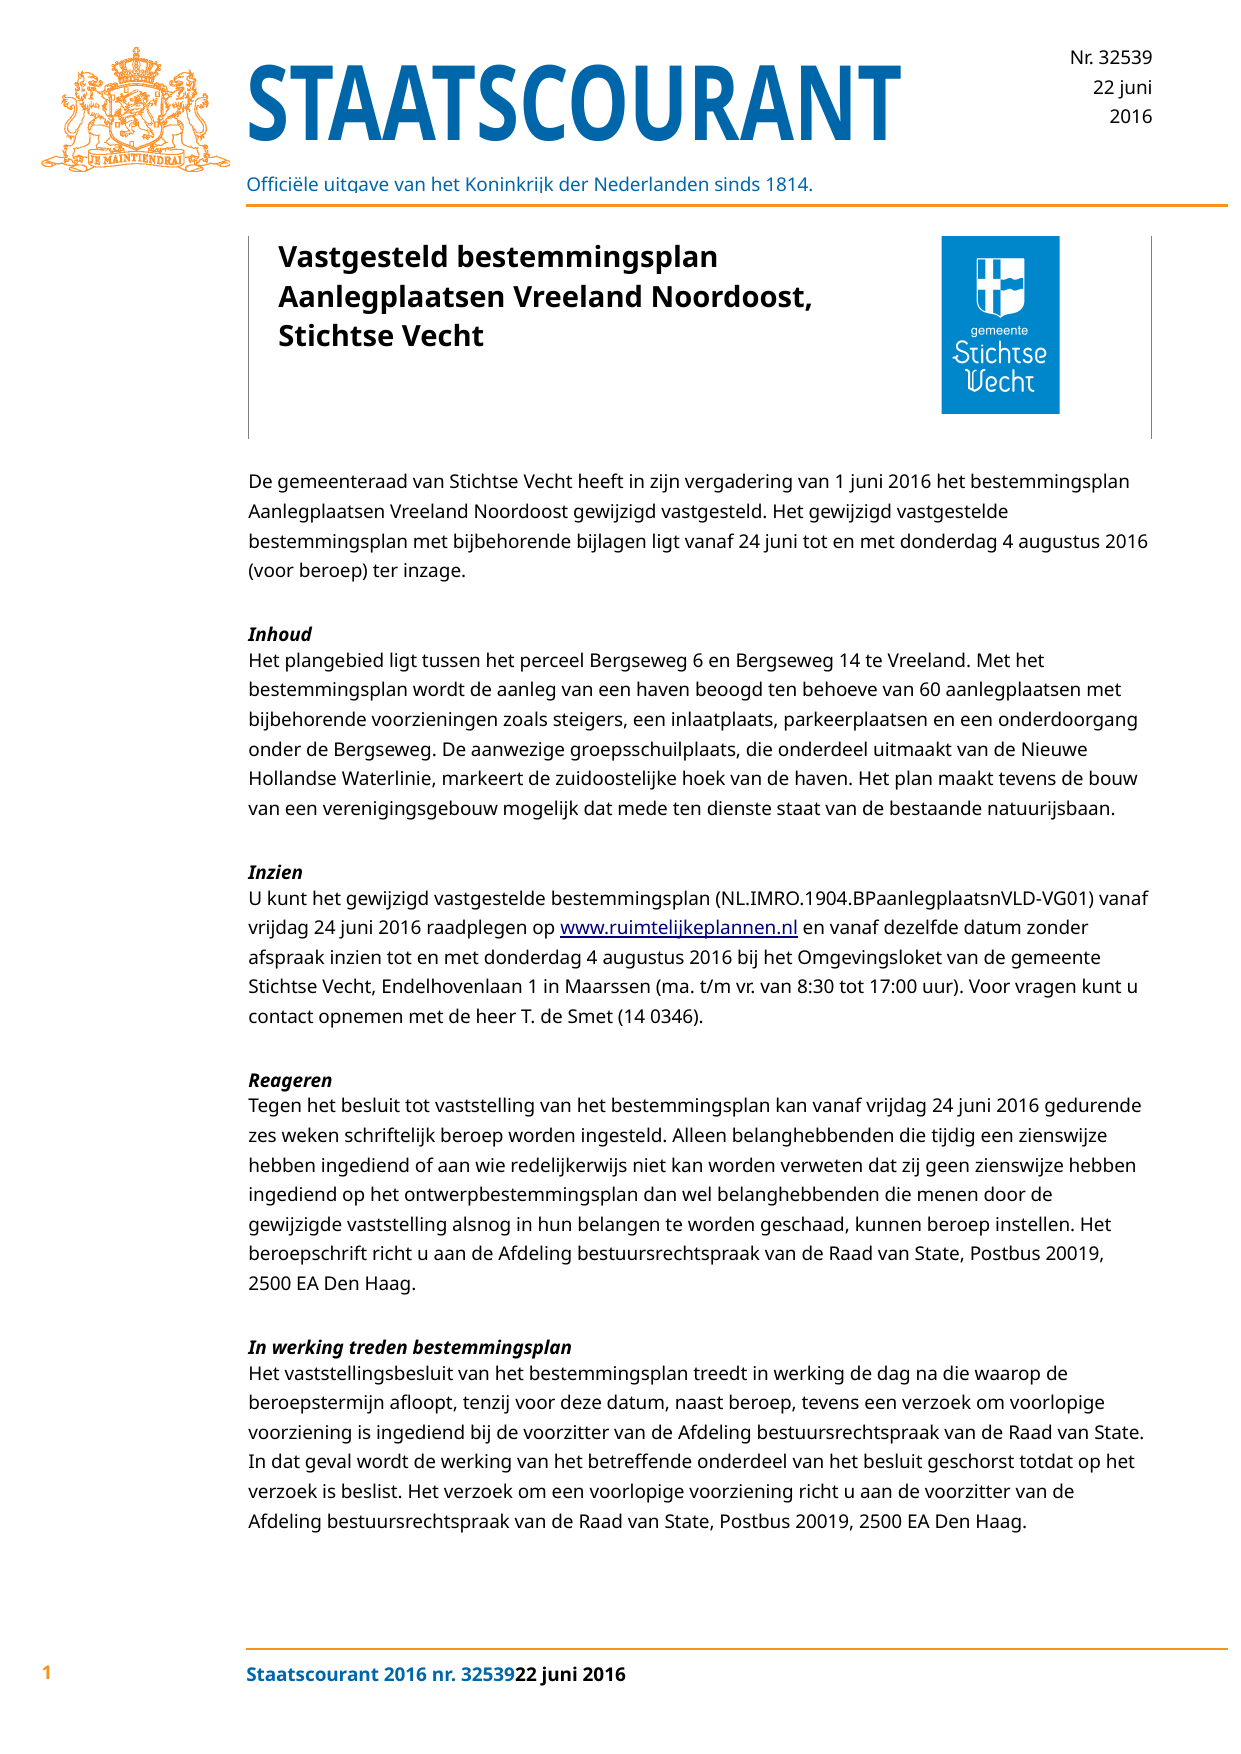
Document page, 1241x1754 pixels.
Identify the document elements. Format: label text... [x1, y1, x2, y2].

picture [1013, 370, 1020, 391]
text De gemeenteraad van Stichtse Vecht heeft in zijn vergadering van 1 juni 2016 het bestemmingsplan Aanlegplaatsen Vreeland Noordoost gewijzigd vastgesteld. Het gewijzigd vastgestelde bestemmingsplan met bijbehorende bijlagen ligt vanaf 24 juni tot en met donderdag 4 augustus 2016 (voor beroep) ter inzage. [248, 469, 1152, 583]
text In werking treden bestemmingsplan [248, 1334, 1152, 1360]
table_header [850, 414, 1151, 439]
text Tegen het besluit tot vaststelling van het bestemmingsplan kan vanaf vrijdag 24 juni 2016 gedurende zes weken schriftelijk beroep worden ingesteld. Alleen belanghebbenden die tijdig een zienswijze hebben ingediend of aan wie redelijkerwijs niet kan worden verweten dat zij geen zienswijze hebben ingediend op het ontwerpbestemmingsplan dan wel belanghebbenden die menen door de gewijzigde vaststelling alsnog in hun belangen te worden geschaad, kunnen beroep instellen. Het beroepschrift richt u aan de Afdeling bestuursrechtspraak van de Raad van State, Postbus 20019, 2500 EA Den Haag. [248, 1093, 1152, 1296]
text Inzien [248, 859, 1152, 885]
picture [1001, 259, 1024, 279]
table_header Vastgesteld bestemmingsplan Aanlegplaatsen Vreeland Noordoost, Stichtse Vecht [249, 236, 850, 439]
table_header [1060, 236, 1151, 413]
text Het vaststellingsbesluit van het bestemmingsplan treedt in werking de dag na die waarop de beroepstermijn afloopt, tenzij voor deze datum, naast beroep, tevens een verzoek om voorlopige voorziening is ingediend bij de voorzitter van de Afdeling bestuursrechtspraak van de Raad van State. In dat geval wordt de werking van het betreffende onderdeel van het besluit geschorst totdat op het verzoek is beslist. Het verzoek om een voorlopige voorziening richt u aan de voorzitter van de Afdeling bestuursrechtspraak van de Raad van State, Postbus 20019, 2500 EA Den Haag. [248, 1360, 1152, 1533]
picture [1013, 348, 1019, 359]
picture [1027, 377, 1032, 389]
picture [41, 47, 231, 172]
table_header [850, 236, 941, 413]
picture [971, 348, 977, 359]
picture [1000, 289, 1024, 317]
text U kunt het gewijzigd vastgestelde bestemmingsplan (NL.IMRO.1904.BPaanlegplaatsnVLD-VG01) vanaf vrijdag 24 juni 2016 raadplegen op www.ruimtelijkeplannen.nl en vanaf dezelfde datum zonder afspraak inzien tot en met donderdag 4 augustus 2016 bij het Omgevingsloket van de gemeente Stichtse Vecht, Endelhovenlaan 1 in Maarssen (ma. t/m vr. van 8:30 tot 17:00 uur). Voor vragen kunt u contact opnemen met de heer T. de Smet (14 0346). [248, 885, 1152, 1029]
text Reageren [248, 1067, 1152, 1093]
text Het plangebied ligt tussen het perceel Bergseweg 6 en Bergseweg 14 te Vreeland. Met het bestemmingsplan wordt de aanleg van een haven beoogd ten behoeve van 60 aanlegplaatsen met bijbehorende voorzieningen zoals steigers, een inlaatplaats, parkeerplaatsen en een onderdoorgang onder de Bergseweg. De aanwezige groepsschuilplaats, die onderdeel uitmaakt van de Nieuwe Hollandse Waterlinie, markeert de zuidoostelijke hoek van de haven. Het plan maakt tevens de bouw van een verenigingsgebouw mogelijk dat mede ten dienste staat van de bestaande natuurijsbaan. [248, 647, 1152, 821]
text Inhoud [248, 621, 1152, 647]
picture [977, 259, 1000, 313]
